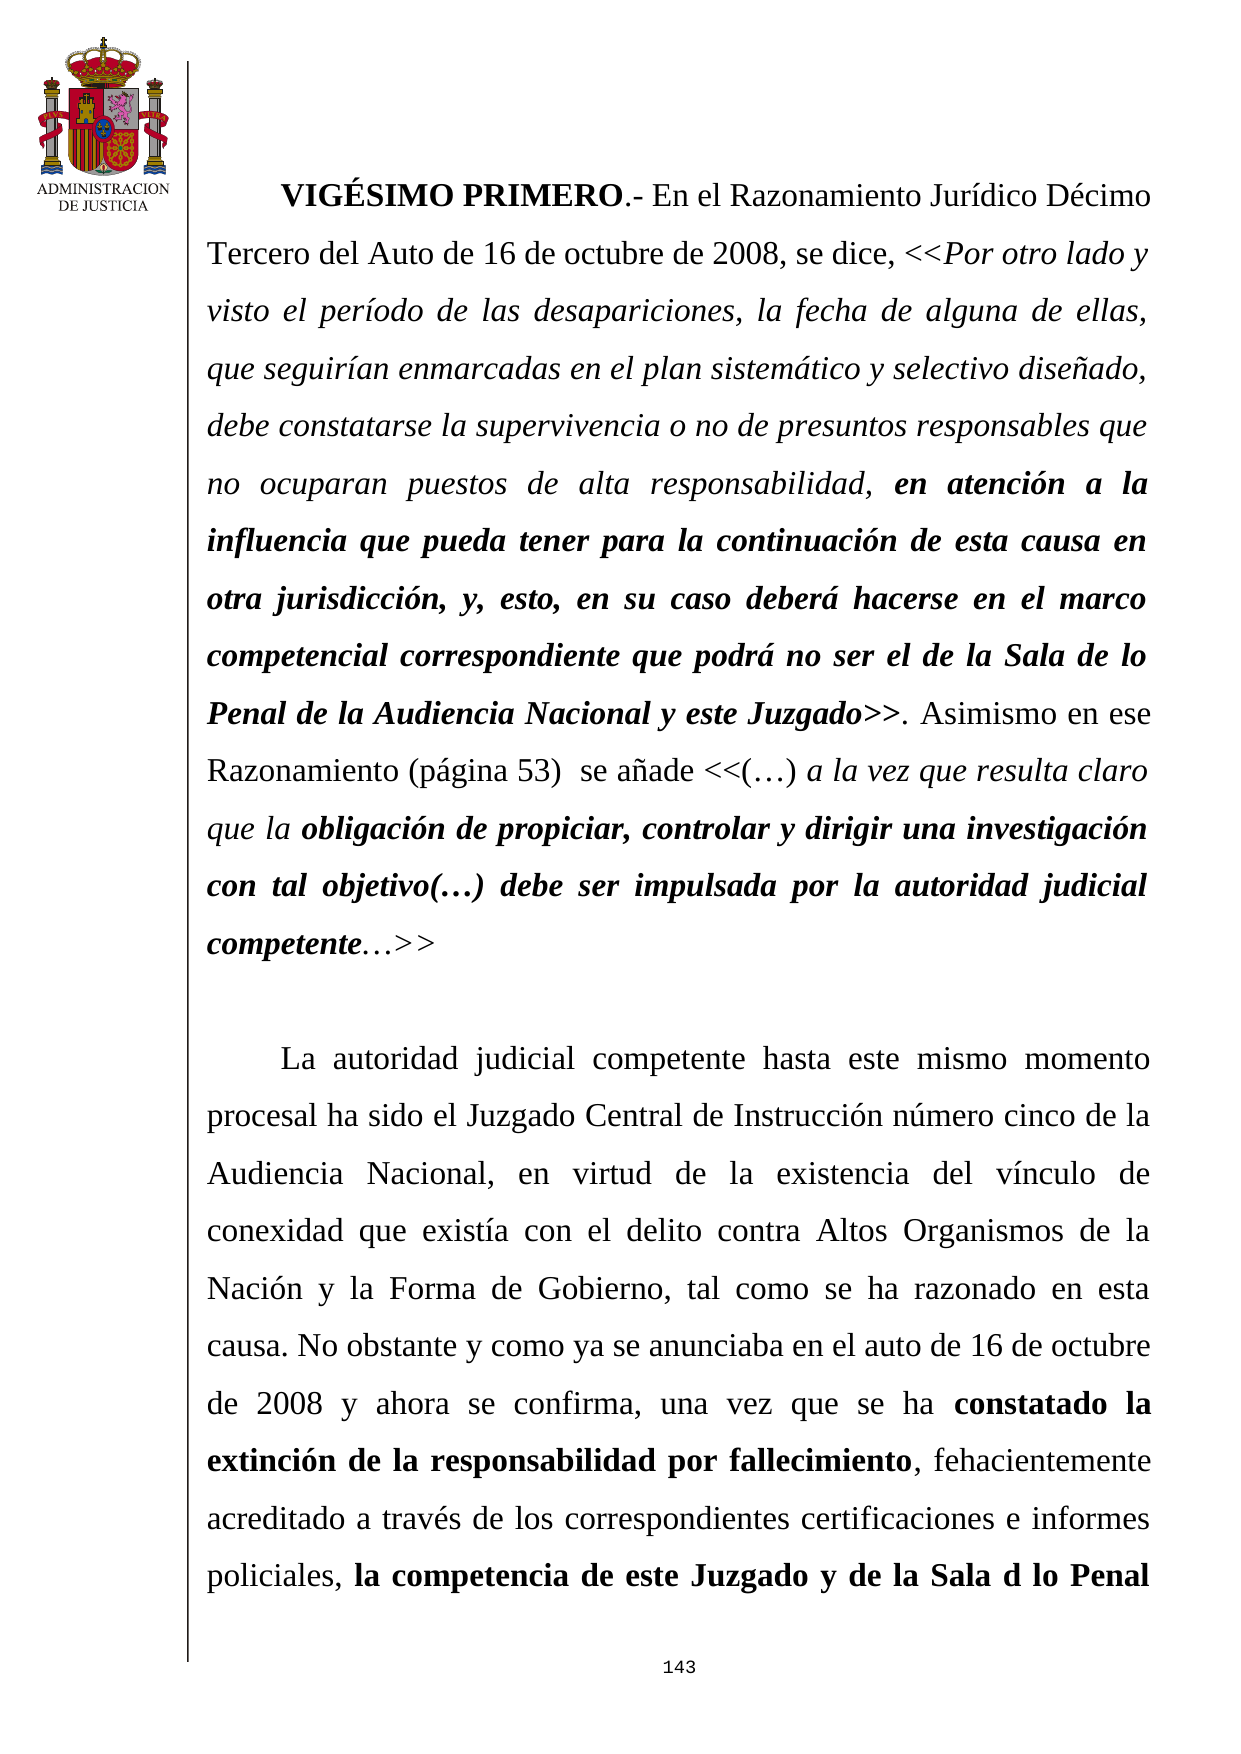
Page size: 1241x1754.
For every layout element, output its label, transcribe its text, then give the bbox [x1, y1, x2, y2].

text La autoridad judicial competente hasta este mismo momento procesal ha sido el Juzgado Central de Instrucción número cinco de la Audiencia Nacional, en virtud de la existencia del vínculo de conexidad que existía con el delito contra Altos Organismos de la Nación y la Forma de Gobierno, tal como se ha razonado en esta causa. No obstante y como ya se anunciaba en el auto de 16 de octubre de 2008 y ahora se confirma, una vez que se ha constatado la extinción de la responsabilidad por fallecimiento, fehacientemente acreditado a través de los correspondientes certificaciones e informes policiales, la competencia de este Juzgado y de la Sala d lo Penal [207, 1038, 1152, 1594]
text VIGÉSIMO PRIMERO.- En el Razonamiento Jurídico Décimo Tercero del Auto de 16 de octubre de 2008, se dice, <<Por otro lado y visto el período de las desapariciones, la fecha de alguna de ellas, que seguirían enmarcadas en el plan sistemático y selectivo diseñado, debe constatarse la supervivencia o no de presuntos responsables que no ocuparan puestos de alta responsabilidad, en atención a la influencia que pueda tener para la continuación de esta causa en otra jurisdicción, y, esto, en su caso deberá hacerse en el marco competencial correspondiente que podrá no ser el de la Sala de lo Penal de la Audiencia Nacional y este Juzgado>>. Asimismo en ese Razonamiento (página 53) se añade <<(…) a la vez que resulta claro que la obligación de propiciar, controlar y dirigir una investigación con tal objetivo(…) debe ser impulsada por la autoridad judicial competente…>> [207, 176, 1152, 961]
